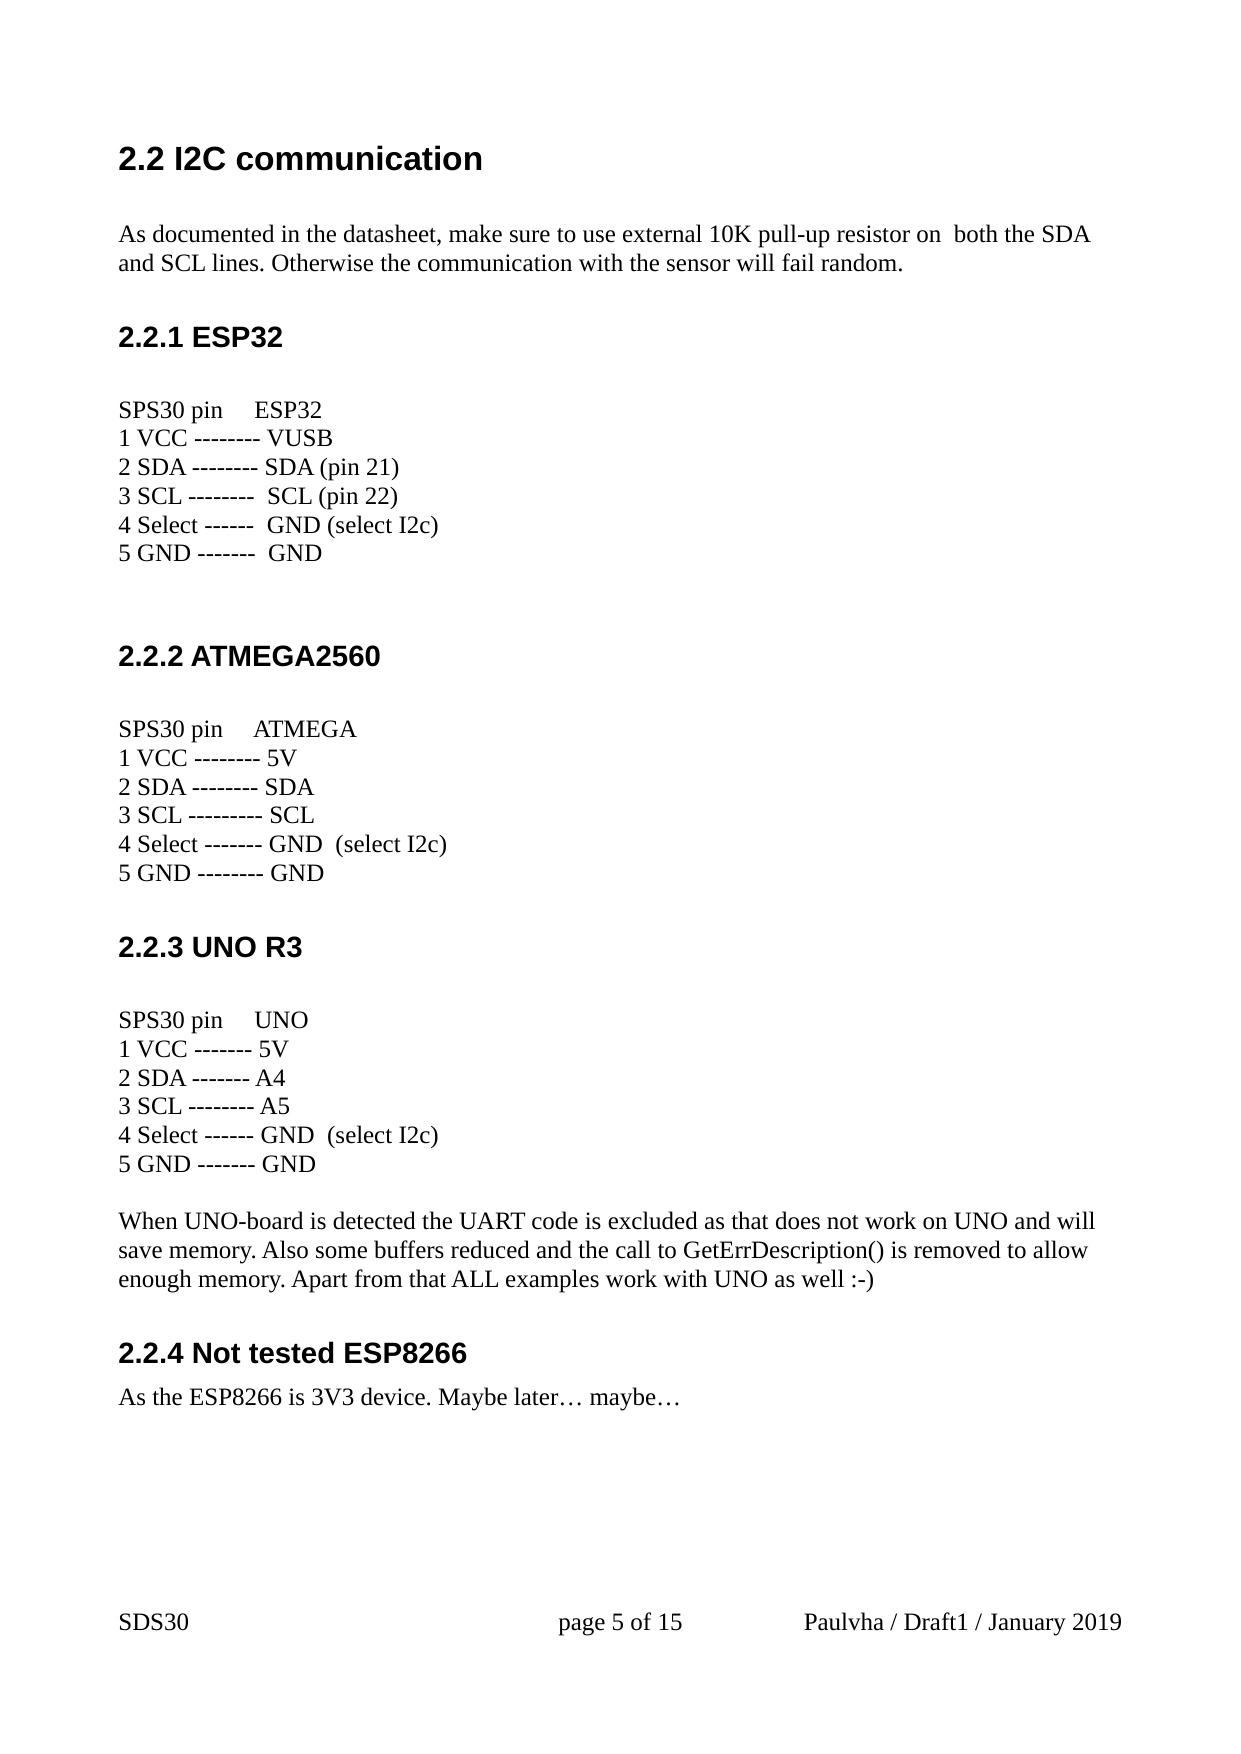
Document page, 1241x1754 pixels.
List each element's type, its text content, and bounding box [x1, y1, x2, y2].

text 5 GND -------- GND [118, 858, 1122, 887]
text 1 VCC -------- 5V [118, 743, 1122, 772]
text 4 Select ------- GND (select I2c) [118, 829, 1122, 858]
text 2 SDA -------- SDA (pin 21) [118, 452, 1122, 481]
subtitle 2.2.4 Not tested ESP8266 [118, 1336, 1122, 1370]
text 5 GND ------- GND [118, 1149, 1122, 1178]
text 5 GND ------- GND [118, 538, 1122, 567]
text SPS30 pin ATMEGA [118, 714, 1122, 743]
text 3 SCL -------- A5 [118, 1091, 1122, 1120]
text 2 SDA ------- A4 [118, 1063, 1122, 1091]
text 3 SCL -------- SCL (pin 22) [118, 481, 1122, 510]
text As documented in the datasheet, make sure to use external 10K pull-up resistor on both the SDA and SCL lines. Otherwise the communication with the sensor will fail random. [118, 219, 1122, 276]
subtitle 2.2.1 ESP32 [118, 320, 1122, 353]
text 4 Select ------ GND (select I2c) [118, 1120, 1122, 1149]
text SPS30 pin UNO [118, 1005, 1122, 1034]
text 2 SDA -------- SDA [118, 772, 1122, 801]
subtitle 2.2.2 ATMEGA2560 [118, 639, 1122, 673]
text 3 SCL --------- SCL [118, 801, 1122, 829]
subtitle 2.2 I2C communication [118, 139, 1122, 178]
text 1 VCC -------- VUSB [118, 423, 1122, 452]
text When UNO-board is detected the UART code is excluded as that does not work on UNO and will save memory. Also some buffers reduced and the call to GetErrDescription() is removed to allow enough memory. Apart from that ALL examples work with UNO as well :-) [118, 1206, 1122, 1293]
text 1 VCC ------- 5V [118, 1034, 1122, 1063]
text 4 Select ------ GND (select I2c) [118, 510, 1122, 538]
text SPS30 pin ESP32 [118, 395, 1122, 423]
text As the ESP8266 is 3V3 device. Maybe later… maybe… [118, 1382, 1122, 1411]
subtitle 2.2.3 UNO R3 [118, 930, 1122, 964]
